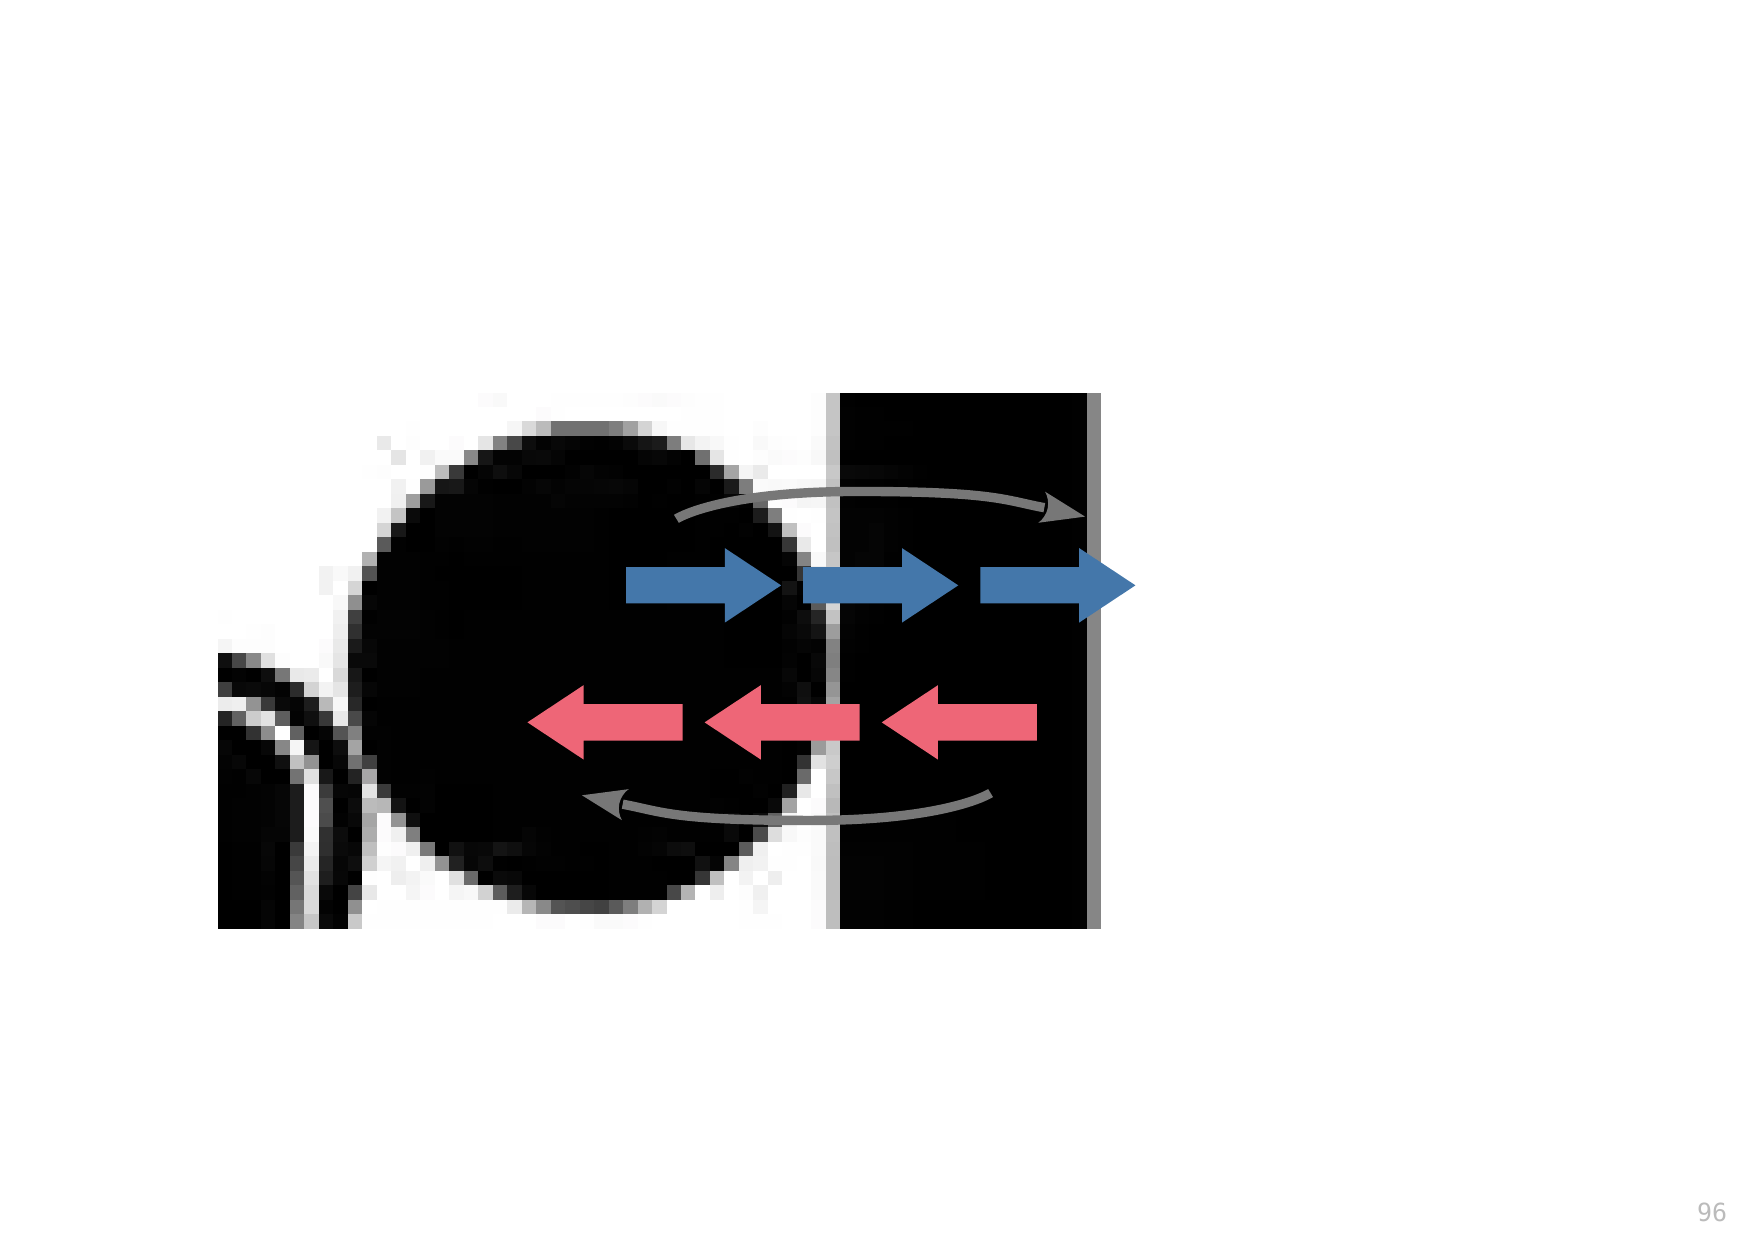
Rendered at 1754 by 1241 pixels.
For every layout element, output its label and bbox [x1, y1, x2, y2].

picture [218, 393, 1116, 929]
text_box [803, 548, 959, 623]
text_box [527, 685, 683, 760]
text_box [704, 685, 860, 760]
text_box [626, 548, 782, 623]
text_box [881, 685, 1037, 760]
text_box [980, 548, 1136, 623]
